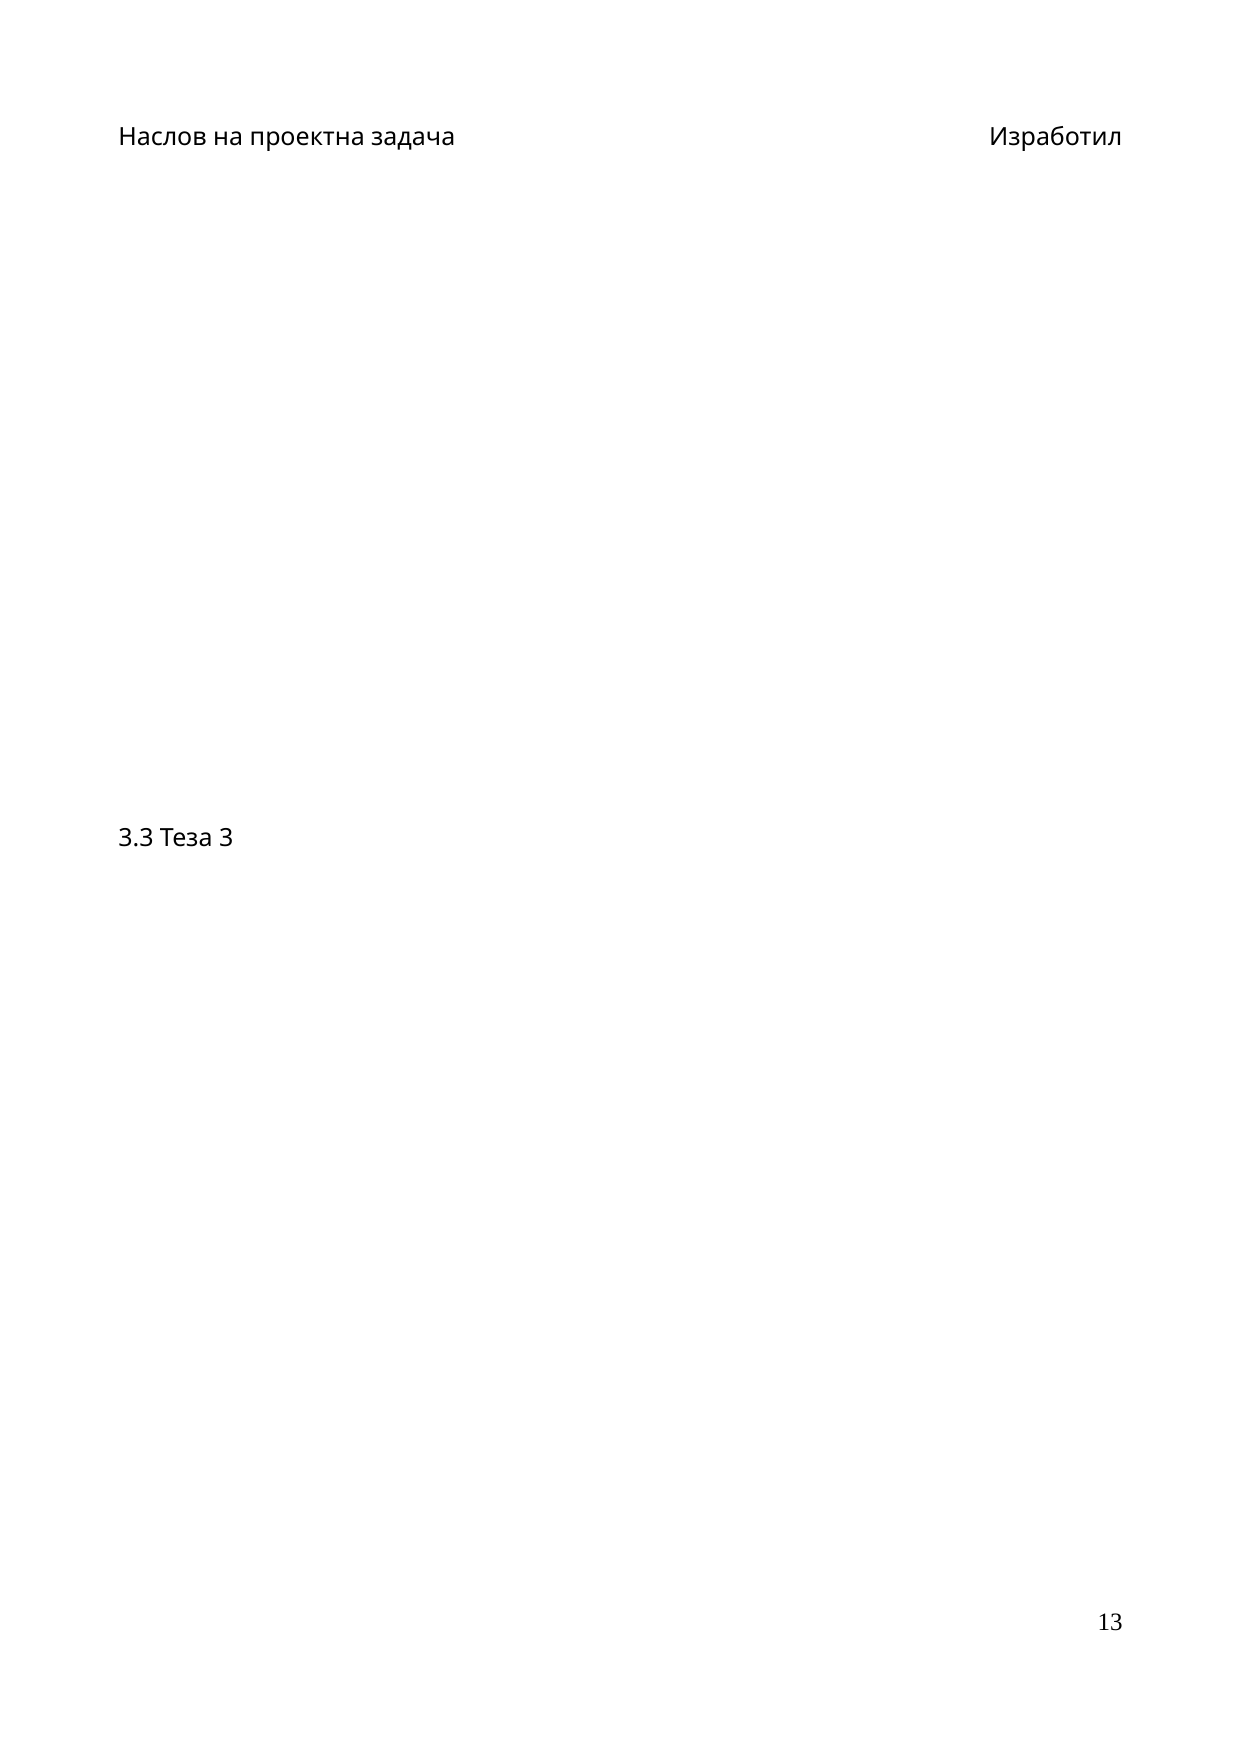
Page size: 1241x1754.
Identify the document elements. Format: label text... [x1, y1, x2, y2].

text 3.3 Теза 3 [118, 819, 1122, 853]
